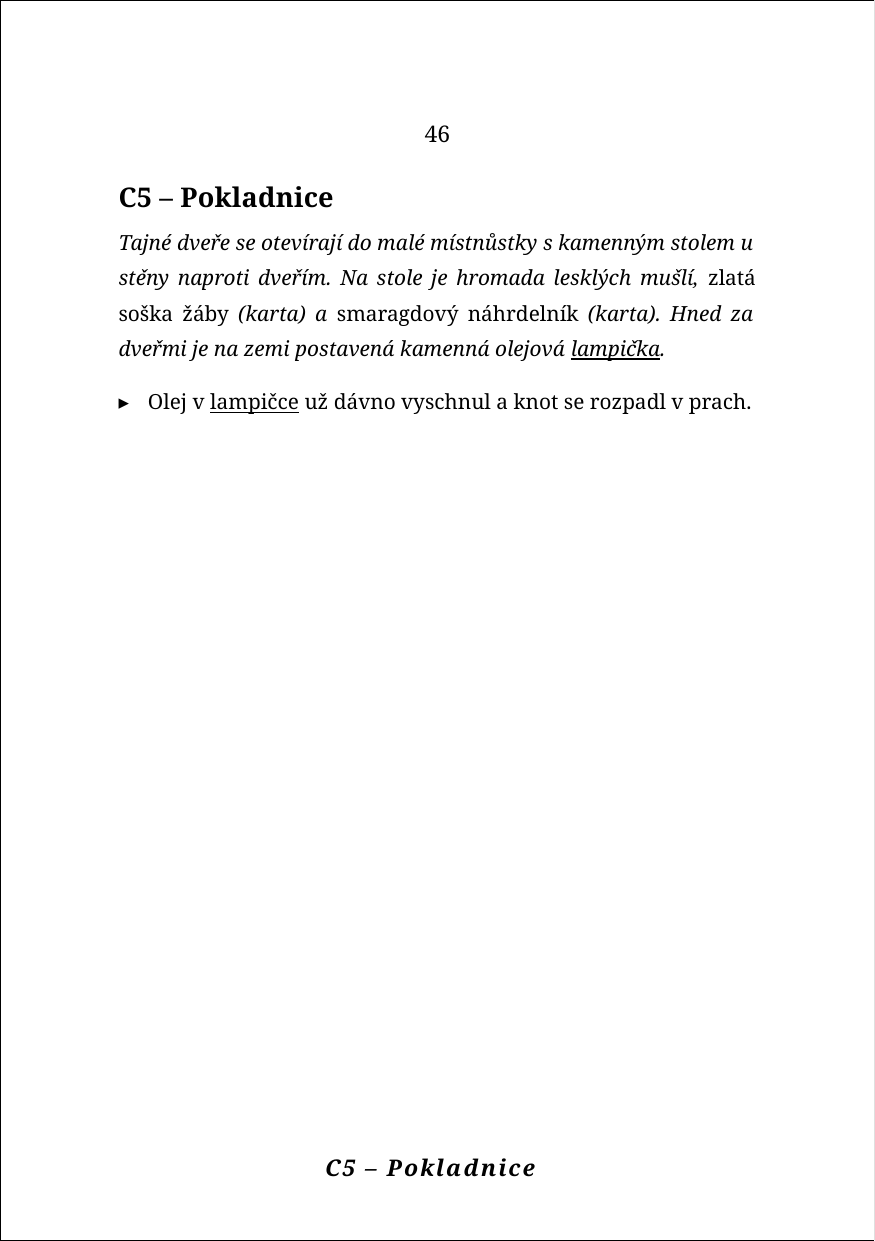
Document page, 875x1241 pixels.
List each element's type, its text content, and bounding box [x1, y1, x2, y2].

subtitle C5 – Pokladnice [118, 179, 756, 216]
text ▸ Olej v lampičce už dávno vyschnul a knot se rozpadl v prach. [118, 387, 756, 416]
text Tajné dveře se otevírají do malé místnůstky s kamenným stolem u stěny naproti dveřím. Na stole je hromada lesklých mušlí, zlatá soška žáby (karta) a smaragdový náhrdelník (karta). Hned za dveřmi je na zemi postavená kamenná olejová lampička. [118, 228, 756, 363]
